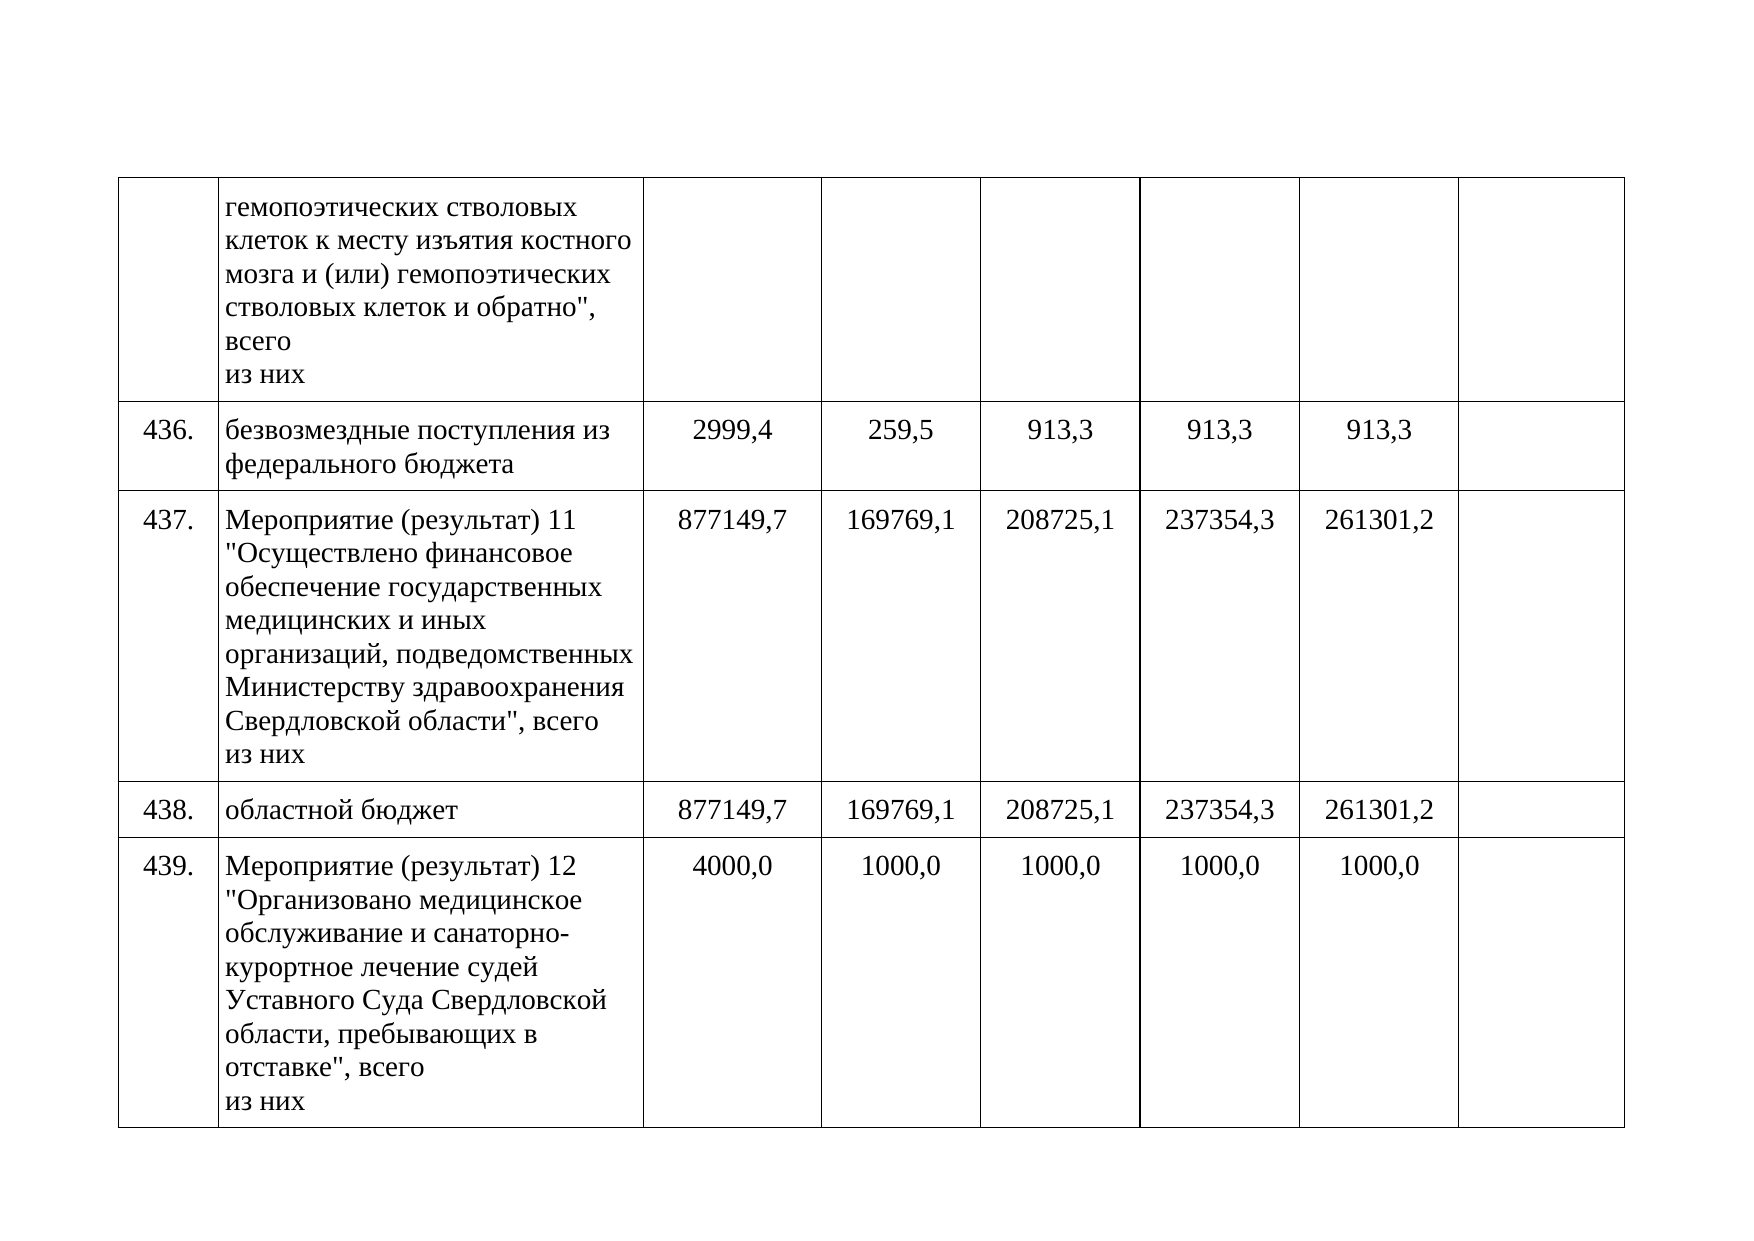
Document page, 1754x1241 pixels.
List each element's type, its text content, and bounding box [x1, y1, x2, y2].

table_cell 437. [119, 491, 218, 781]
table_cell [1459, 782, 1624, 837]
table_cell 2999,4 [644, 402, 821, 490]
table_cell 1000,0 [1141, 838, 1299, 1127]
table_cell Мероприятие (результат) 12 "Организовано медицинское обслуживание и санаторно-курортное лечение судей Уставного Суда Свердловской области, пребывающих в отставке", всего из них [219, 838, 643, 1127]
table_cell [1459, 178, 1624, 401]
table_cell 913,3 [981, 402, 1139, 490]
table_cell 261301,2 [1300, 491, 1458, 781]
table_cell 436. [119, 402, 218, 490]
table_cell 4000,0 [644, 838, 821, 1127]
table_cell 169769,1 [822, 491, 980, 781]
table_cell 913,3 [1300, 402, 1458, 490]
table_cell [1459, 402, 1624, 490]
table_cell 259,5 [822, 402, 980, 490]
table_cell 877149,7 [644, 491, 821, 781]
table_cell 438. [119, 782, 218, 837]
table_cell [981, 178, 1139, 401]
table_cell 237354,3 [1141, 782, 1299, 837]
table_cell [822, 178, 980, 401]
table_cell 208725,1 [981, 491, 1139, 781]
table_cell 1000,0 [1300, 838, 1458, 1127]
table_cell 913,3 [1141, 402, 1299, 490]
table_cell 1000,0 [822, 838, 980, 1127]
table_cell 261301,2 [1300, 782, 1458, 837]
table_cell 877149,7 [644, 782, 821, 837]
table_cell [1300, 178, 1458, 401]
table_cell безвозмездные поступления из федерального бюджета [219, 402, 643, 490]
table_cell [1459, 838, 1624, 1127]
table_cell гемопоэтических стволовых клеток к месту изъятия костного мозга и (или) гемопоэтических стволовых клеток и обратно", всего из них [219, 178, 643, 401]
table_cell [1459, 491, 1624, 781]
table_cell 237354,3 [1141, 491, 1299, 781]
table_cell [1141, 178, 1299, 401]
table_cell областной бюджет [219, 782, 643, 837]
table_cell 169769,1 [822, 782, 980, 837]
table_cell 1000,0 [981, 838, 1139, 1127]
table_cell 208725,1 [981, 782, 1139, 837]
table_cell 439. [119, 838, 218, 1127]
table_cell Мероприятие (результат) 11 "Осуществлено финансовое обеспечение государственных медицинских и иных организаций, подведомственных Министерству здравоохранения Свердловской области", всего из них [219, 491, 643, 781]
table_cell [119, 178, 218, 401]
table_cell [644, 178, 821, 401]
